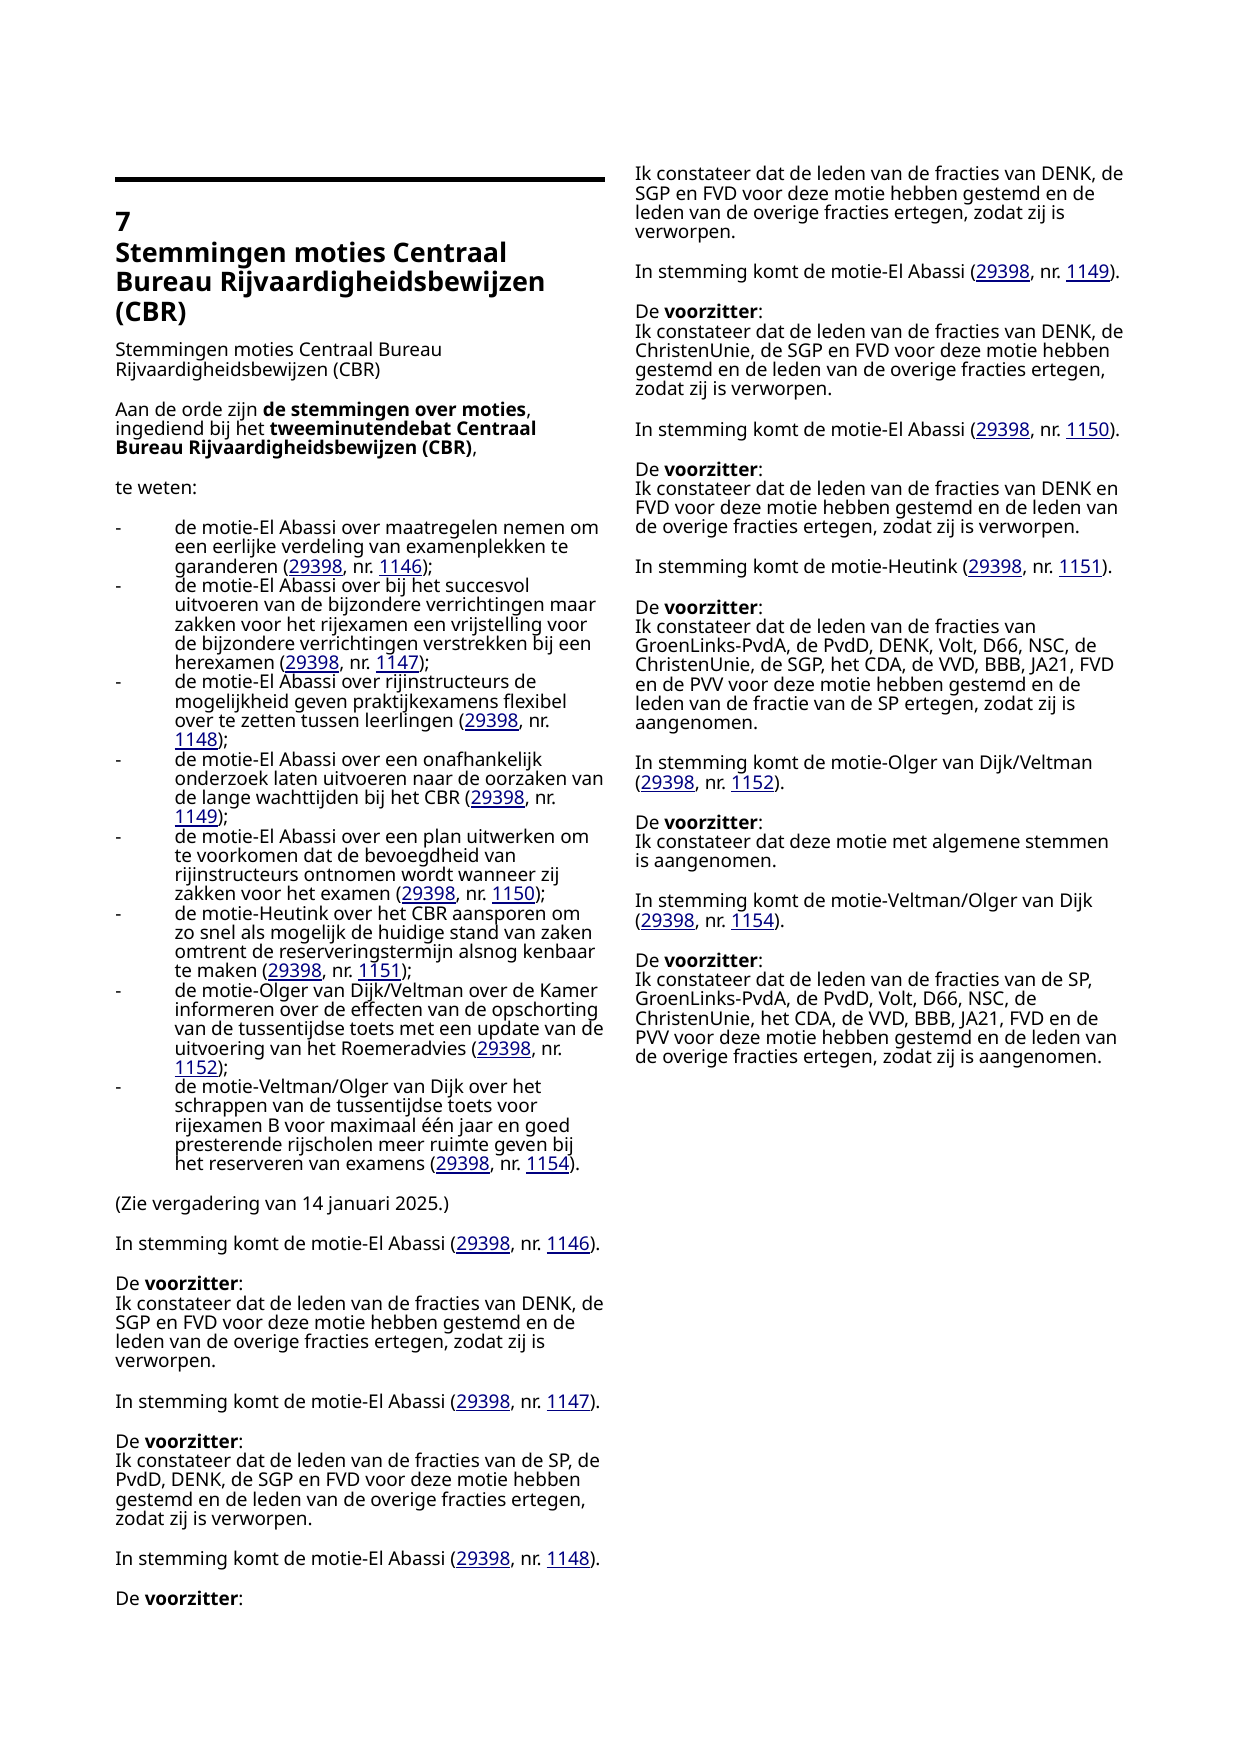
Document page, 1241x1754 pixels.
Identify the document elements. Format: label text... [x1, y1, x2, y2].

text In stemming komt de motie-El Abassi (29398, nr. 1146). [115, 1235, 605, 1254]
text De voorzitter: [635, 599, 1125, 618]
text 7 [115, 203, 605, 239]
text De voorzitter: [635, 303, 1125, 323]
list de motie-El Abassi over rijinstructeurs de mogelijkheid geven praktijkexamens flexibel over te zetten tussen leerlingen (29398, nr. 1148); [115, 673, 605, 751]
text In stemming komt de motie-El Abassi (29398, nr. 1147). [115, 1393, 605, 1412]
list de motie-El Abassi over bij het succesvol uitvoeren van de bijzondere verrichtingen maar zakken voor het rijexamen een vrijstelling voor de bijzondere verrichtingen verstrekken bij een herexamen (29398, nr. 1147); [115, 577, 605, 673]
text Stemmingen moties Centraal Bureau Rijvaardigheidsbewijzen (CBR) [115, 341, 605, 380]
list de motie-Veltman/Olger van Dijk over het schrappen van de tussentijdse toets voor rijexamen B voor maximaal één jaar en goed presterende rijscholen meer ruimte geven bij het reserveren van examens (29398, nr. 1154). [115, 1078, 605, 1174]
list de motie-El Abassi over een onafhankelijk onderzoek laten uitvoeren naar de oorzaken van de lange wachttijden bij het CBR (29398, nr. 1149); [115, 751, 605, 828]
list de motie-El Abassi over een plan uitwerken om te voorkomen dat de bevoegdheid van rijinstructeurs ontnomen wordt wanneer zij zakken voor het examen (29398, nr. 1150); [115, 828, 605, 905]
text Ik constateer dat de leden van de fracties van de SP, de PvdD, DENK, de SGP en FVD voor deze motie hebben gestemd en de leden van de overige fracties ertegen, zodat zij is verworpen. [115, 1452, 605, 1529]
text De voorzitter: [635, 461, 1125, 480]
text In stemming komt de motie-Heutink (29398, nr. 1151). [635, 558, 1125, 578]
text (Zie vergadering van 14 januari 2025.) [115, 1195, 605, 1214]
text In stemming komt de motie-El Abassi (29398, nr. 1149). [635, 263, 1125, 282]
text Aan de orde zijn de stemmingen over moties, ingediend bij het tweeminutendebat Centraal Bureau Rijvaardigheidsbewijzen (CBR), [115, 401, 605, 458]
text De voorzitter: [635, 814, 1125, 833]
text Ik constateer dat de leden van de fracties van GroenLinks-PvdA, de PvdD, DENK, Volt, D66, NSC, de ChristenUnie, de SGP, het CDA, de VVD, BBB, JA21, FVD en de PVV voor deze motie hebben gestemd en de leden van de fractie van de SP ertegen, zodat zij is aangenomen. [635, 618, 1125, 733]
text De voorzitter: [115, 1590, 605, 1609]
text Ik constateer dat deze motie met algemene stemmen is aangenomen. [635, 833, 1125, 872]
text In stemming komt de motie-El Abassi (29398, nr. 1150). [635, 421, 1125, 440]
text Stemmingen moties Centraal Bureau Rijvaardigheidsbewijzen (CBR) [115, 239, 605, 341]
list de motie-Olger van Dijk/Veltman over de Kamer informeren over de effecten van de opschorting van de tussentijdse toets met een update van de uitvoering van het Roemeradvies (29398, nr. 1152); [115, 982, 605, 1078]
text In stemming komt de motie-Veltman/Olger van Dijk (29398, nr. 1154). [635, 892, 1125, 931]
text De voorzitter: [115, 1433, 605, 1452]
text Ik constateer dat de leden van de fracties van DENK, de SGP en FVD voor deze motie hebben gestemd en de leden van de overige fracties ertegen, zodat zij is verworpen. [115, 1295, 605, 1372]
text Ik constateer dat de leden van de fracties van DENK en FVD voor deze motie hebben gestemd en de leden van de overige fracties ertegen, zodat zij is verworpen. [635, 480, 1125, 538]
text In stemming komt de motie-Olger van Dijk/Veltman (29398, nr. 1152). [635, 754, 1125, 793]
text Ik constateer dat de leden van de fracties van de SP, GroenLinks-PvdA, de PvdD, Volt, D66, NSC, de ChristenUnie, het CDA, de VVD, BBB, JA21, FVD en de PVV voor deze motie hebben gestemd en de leden van de overige fracties ertegen, zodat zij is aangenomen. [635, 971, 1125, 1067]
text In stemming komt de motie-El Abassi (29398, nr. 1148). [115, 1550, 605, 1569]
text Ik constateer dat de leden van de fracties van DENK, de SGP en FVD voor deze motie hebben gestemd en de leden van de overige fracties ertegen, zodat zij is verworpen. [635, 165, 1125, 242]
list de motie-Heutink over het CBR aansporen om zo snel als mogelijk de huidige stand van zaken omtrent de reserveringstermijn alsnog kenbaar te maken (29398, nr. 1151); [115, 905, 605, 982]
text De voorzitter: [115, 1275, 605, 1295]
text De voorzitter: [635, 952, 1125, 971]
list de motie-El Abassi over maatregelen nemen om een eerlijke verdeling van examenplekken te garanderen (29398, nr. 1146); [115, 519, 605, 577]
text Ik constateer dat de leden van de fracties van DENK, de ChristenUnie, de SGP en FVD voor deze motie hebben gestemd en de leden van de overige fracties ertegen, zodat zij is verworpen. [635, 323, 1125, 400]
text te weten: [115, 479, 605, 498]
